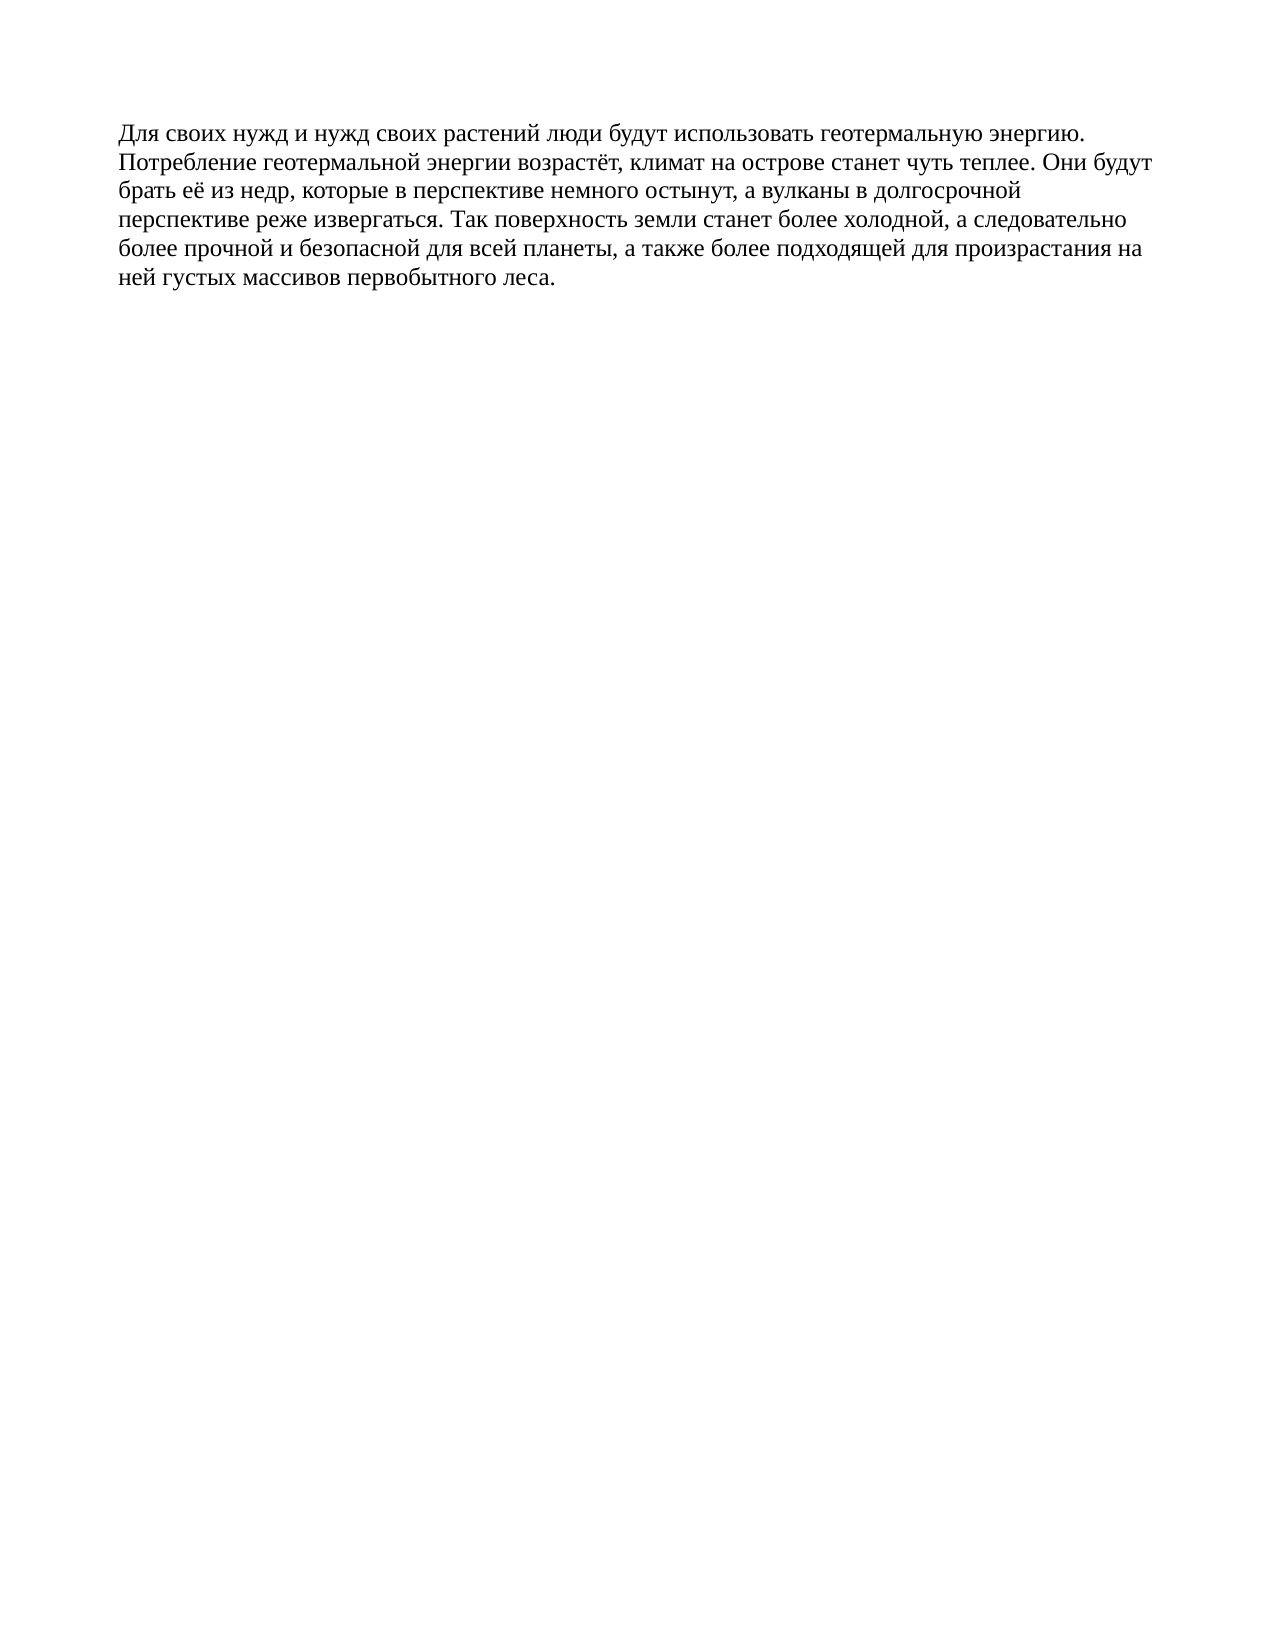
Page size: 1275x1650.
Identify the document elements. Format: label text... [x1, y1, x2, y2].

text Для своих нужд и нужд своих растений люди будут использовать геотермальную энергию. Потребление геотермальной энергии возрастёт, климат на острове станет чуть теплее. Они будут брать её из недр, которые в перспективе немного остынут, а вулканы в долгосрочной перспективе реже извергаться. Так поверхность земли станет более холодной, а следовательно более прочной и безопасной для всей планеты, а также более подходящей для произрастания на ней густых массивов первобытного леса. [118, 118, 1157, 291]
